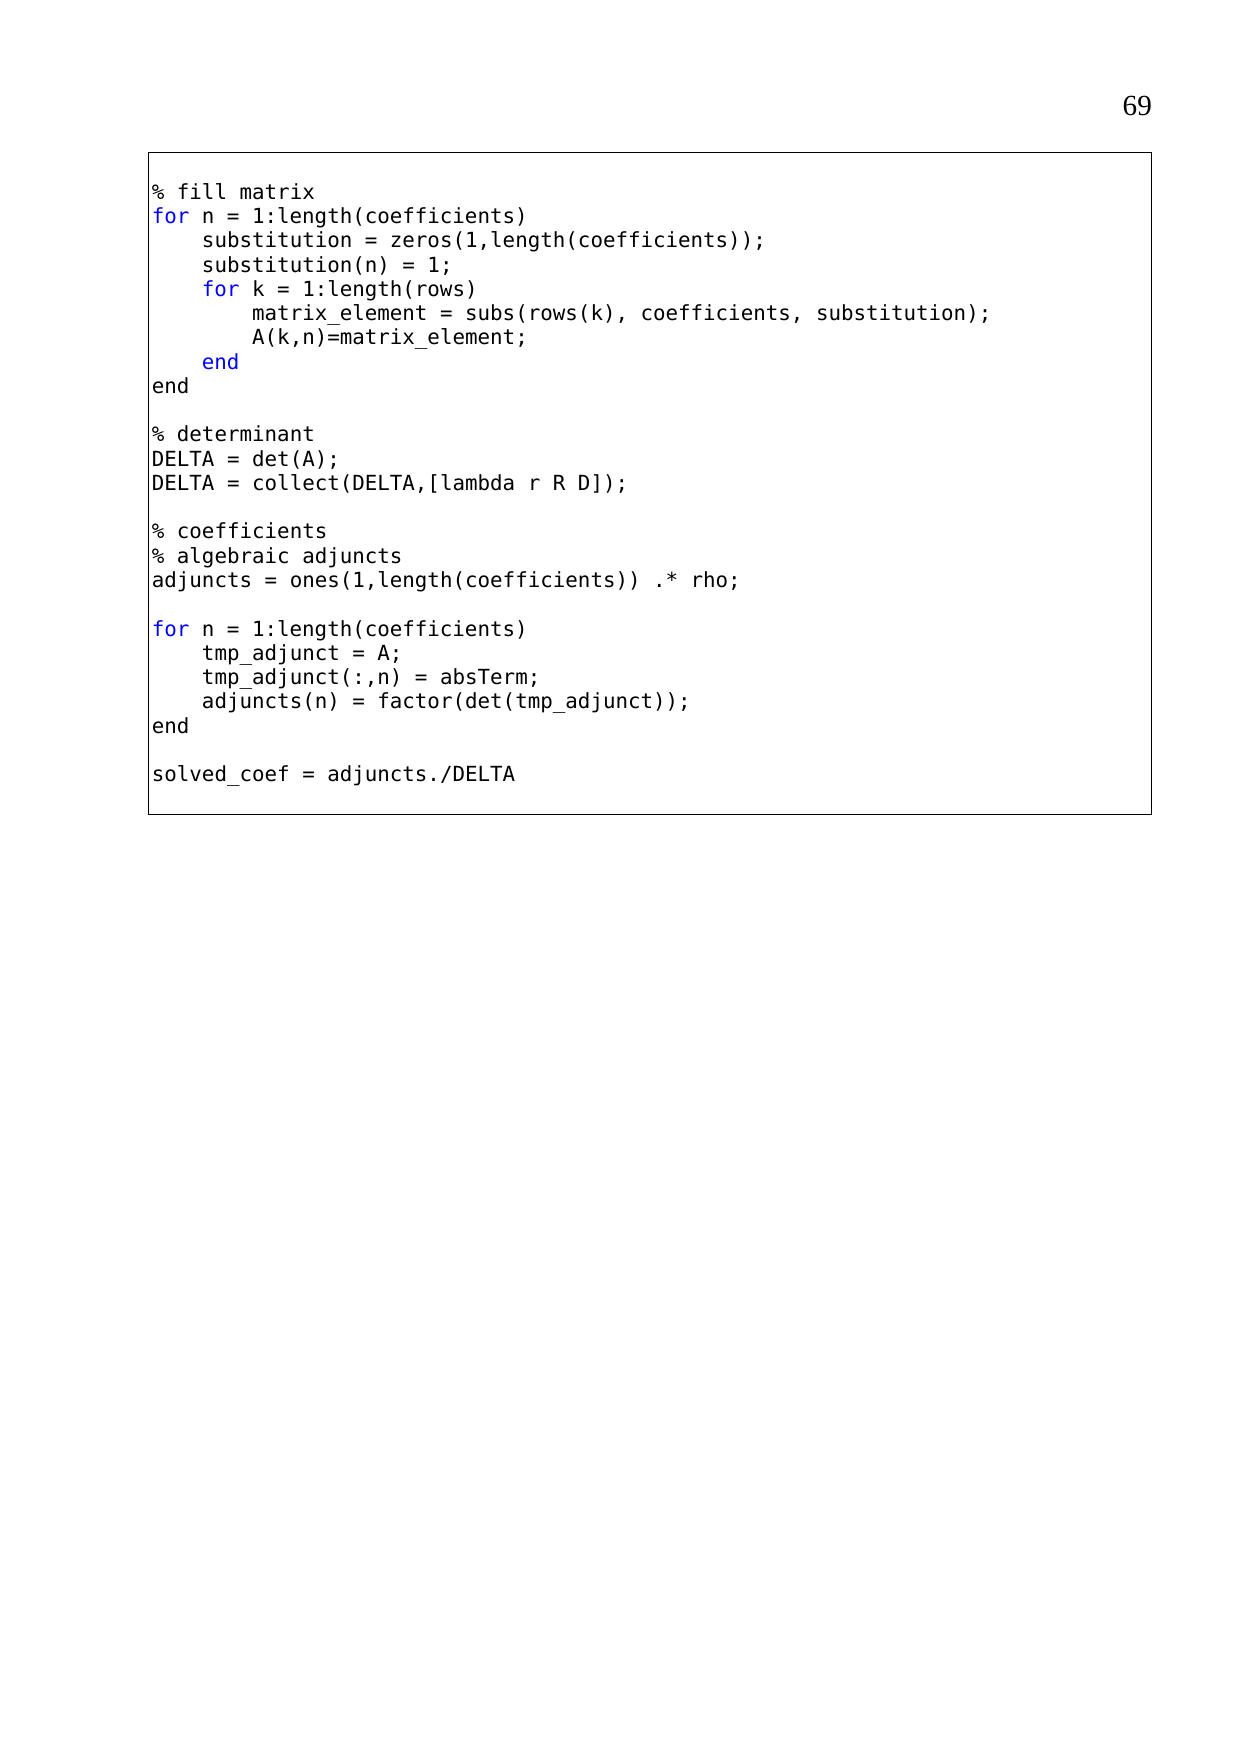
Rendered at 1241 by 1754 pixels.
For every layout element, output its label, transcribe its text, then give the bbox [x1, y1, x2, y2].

text matrix_element = subs(rows(k), coefficients, substitution); [149, 297, 1151, 321]
text % algebraic adjuncts [149, 540, 1151, 564]
text end [149, 346, 1151, 370]
text DELTA = collect(DELTA,[lambda r R D]); [149, 467, 1151, 495]
text for n = 1:length(coefficients) [149, 613, 1151, 637]
text DELTA = det(A); [149, 443, 1151, 467]
text adjuncts = ones(1,length(coefficients)) .* rho; [149, 564, 1151, 592]
text for k = 1:length(rows) [149, 273, 1151, 297]
text adjuncts(n) = factor(det(tmp_adjunct)); [149, 686, 1151, 710]
text end [149, 710, 1151, 738]
text tmp_adjunct(:,n) = absTerm; [149, 661, 1151, 686]
text % coefficients [149, 516, 1151, 540]
text end [149, 370, 1151, 398]
text A(k,n)=matrix_element; [149, 321, 1151, 346]
text % fill matrix [149, 176, 1151, 200]
text % determinant [149, 418, 1151, 443]
text substitution(n) = 1; [149, 249, 1151, 273]
text tmp_adjunct = A; [149, 637, 1151, 661]
text solved_coef = adjuncts./DELTA [149, 758, 1151, 787]
text for n = 1:length(coefficients) [149, 200, 1151, 224]
text substitution = zeros(1,length(coefficients)); [149, 224, 1151, 249]
